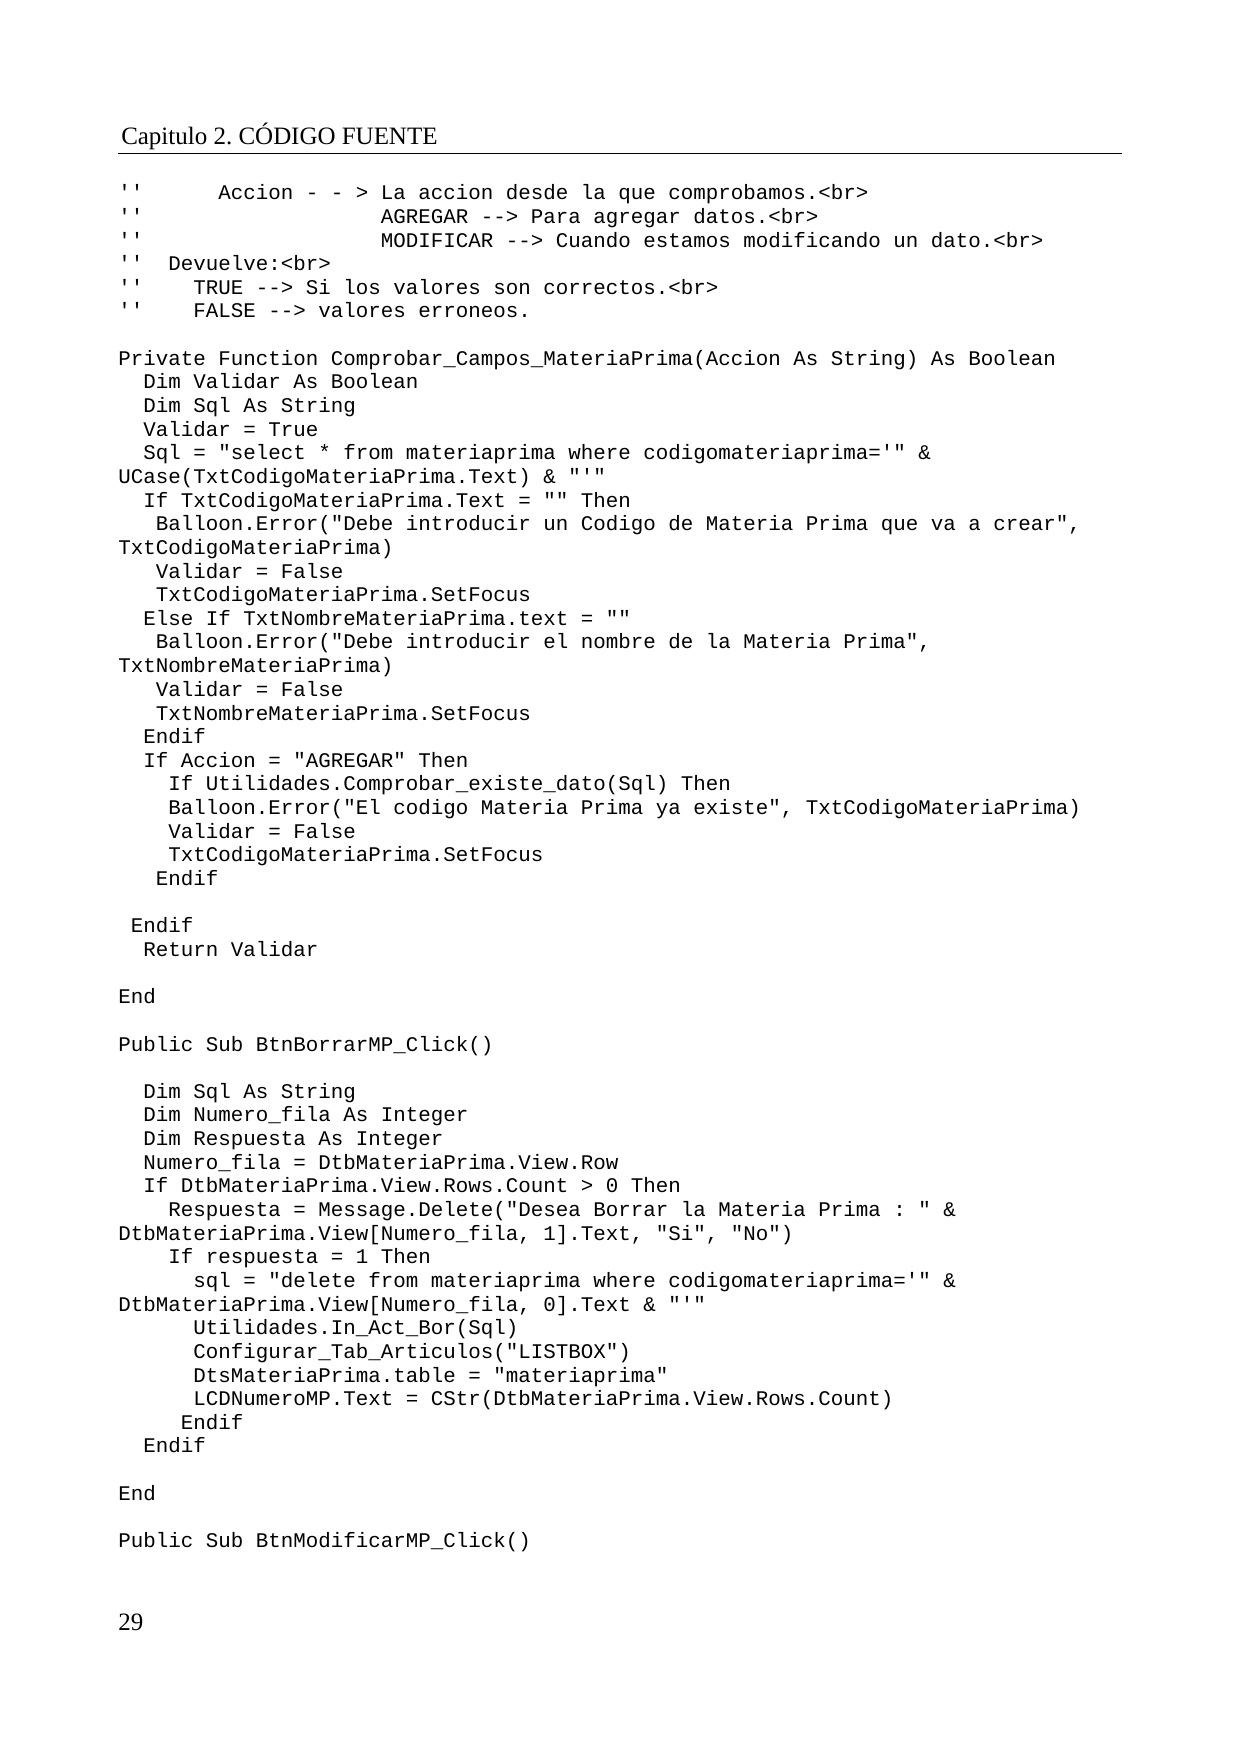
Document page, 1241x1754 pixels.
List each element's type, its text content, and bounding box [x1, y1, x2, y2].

text If TxtCodigoMateriaPrima.Text = "" Then [118, 490, 1122, 513]
text Endif [118, 1412, 1122, 1436]
text Dim Respuesta As Integer [118, 1128, 1122, 1152]
text LCDNumeroMP.Text = CStr(DtbMateriaPrima.View.Rows.Count) [118, 1388, 1122, 1412]
text If Utilidades.Comprobar_existe_dato(Sql) Then [118, 773, 1122, 797]
text DtsMateriaPrima.table = "materiaprima" [118, 1364, 1122, 1388]
text Dim Validar As Boolean [118, 371, 1122, 395]
text End [118, 1483, 1122, 1506]
text Validar = False [118, 821, 1122, 844]
text Numero_fila = DtbMateriaPrima.View.Row [118, 1152, 1122, 1175]
text If DtbMateriaPrima.View.Rows.Count > 0 Then [118, 1175, 1122, 1199]
text '' Devuelve:<br> [118, 253, 1122, 277]
text TxtNombreMateriaPrima.SetFocus [118, 702, 1122, 726]
text Return Validar [118, 939, 1122, 963]
text '' TRUE --> Si los valores son correctos.<br> [118, 277, 1122, 301]
text Dim Sql As String [118, 395, 1122, 419]
text TxtCodigoMateriaPrima.SetFocus [118, 584, 1122, 608]
text Dim Sql As String [118, 1081, 1122, 1104]
text '' Accion - - > La accion desde la que comprobamos.<br> [118, 182, 1122, 206]
text Endif [118, 868, 1122, 892]
text Respuesta = Message.Delete("Desea Borrar la Materia Prima : " & DtbMateriaPrima.View[Numero_fila, 1].Text, "Si", "No") [118, 1199, 1122, 1246]
text Endif [118, 915, 1122, 939]
text '' MODIFICAR --> Cuando estamos modificando un dato.<br> [118, 229, 1122, 253]
text End [118, 986, 1122, 1010]
text If respuesta = 1 Then [118, 1246, 1122, 1270]
text Utilidades.In_Act_Bor(Sql) [118, 1317, 1122, 1341]
text Endif [118, 1436, 1122, 1459]
text Else If TxtNombreMateriaPrima.text = "" [118, 608, 1122, 632]
text Balloon.Error("Debe introducir un Codigo de Materia Prima que va a crear", TxtCodigoMateriaPrima) [118, 513, 1122, 561]
text Balloon.Error("El codigo Materia Prima ya existe", TxtCodigoMateriaPrima) [118, 797, 1122, 821]
text Validar = True [118, 419, 1122, 442]
text Dim Numero_fila As Integer [118, 1104, 1122, 1128]
text TxtCodigoMateriaPrima.SetFocus [118, 844, 1122, 868]
text Balloon.Error("Debe introducir el nombre de la Materia Prima", TxtNombreMateriaPrima) [118, 632, 1122, 679]
text Validar = False [118, 561, 1122, 584]
text '' FALSE --> valores erroneos. [118, 301, 1122, 324]
text Validar = False [118, 679, 1122, 702]
text sql = "delete from materiaprima where codigomateriaprima='" & DtbMateriaPrima.View[Numero_fila, 0].Text & "'" [118, 1270, 1122, 1317]
text Public Sub BtnBorrarMP_Click() [118, 1033, 1122, 1057]
text If Accion = "AGREGAR" Then [118, 750, 1122, 773]
text Public Sub BtnModificarMP_Click() [118, 1530, 1122, 1554]
text Sql = "select * from materiaprima where codigomateriaprima='" & UCase(TxtCodigoMateriaPrima.Text) & "'" [118, 442, 1122, 490]
text Private Function Comprobar_Campos_MateriaPrima(Accion As String) As Boolean [118, 348, 1122, 371]
text Configurar_Tab_Articulos("LISTBOX") [118, 1341, 1122, 1364]
text Endif [118, 726, 1122, 750]
text '' AGREGAR --> Para agregar datos.<br> [118, 206, 1122, 229]
